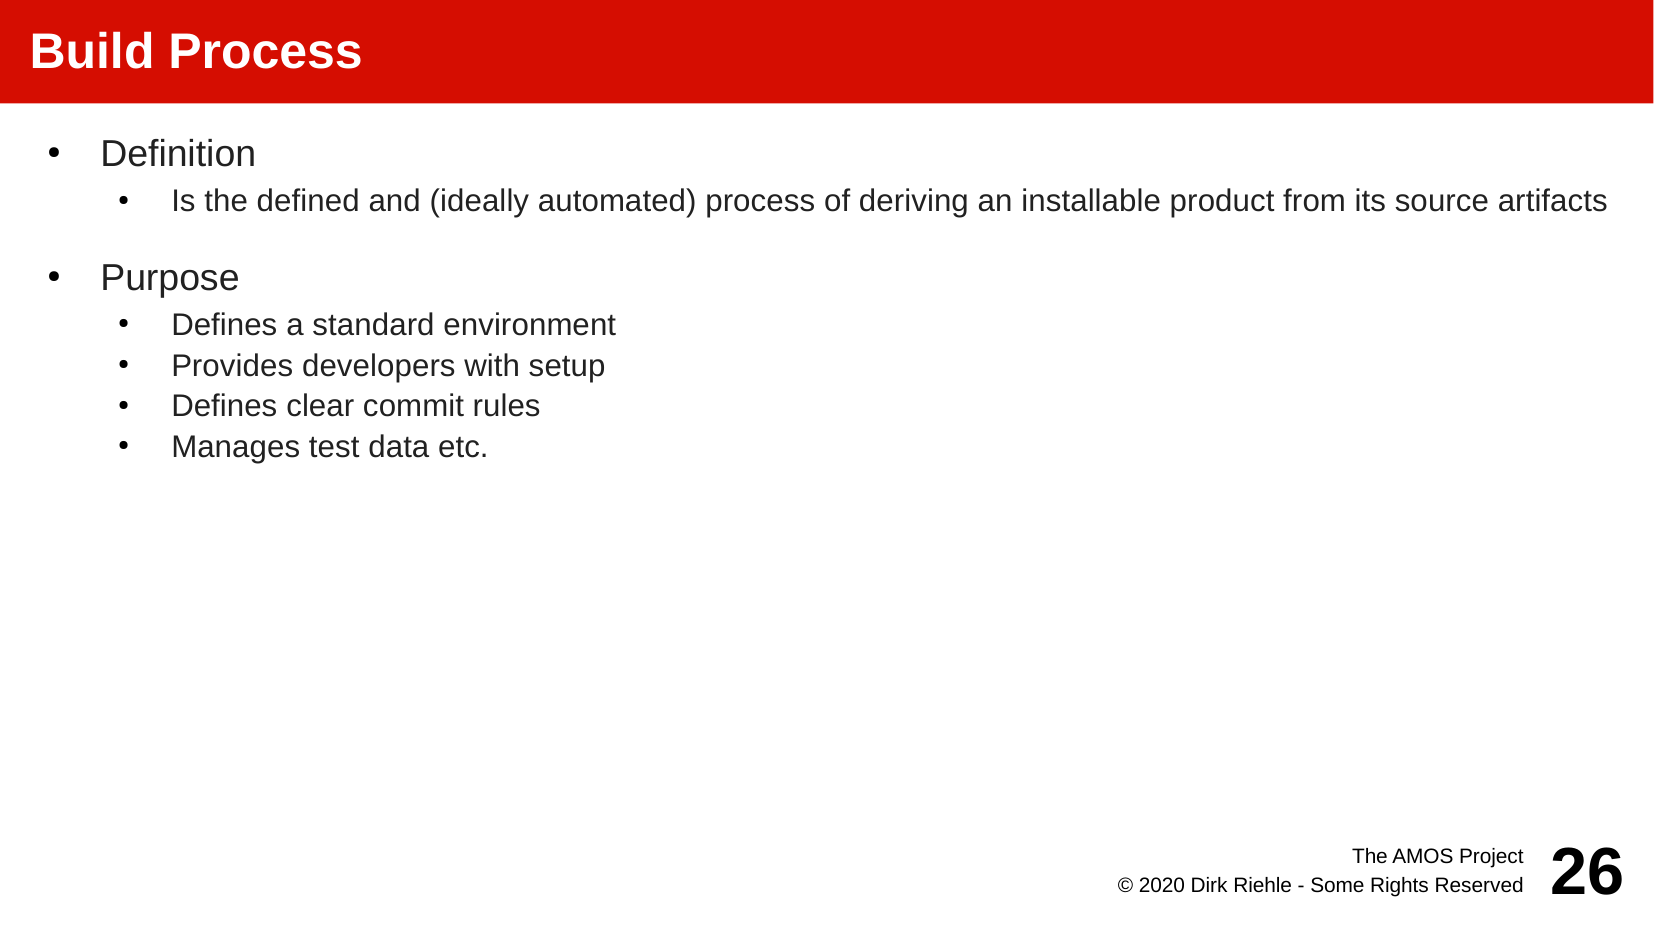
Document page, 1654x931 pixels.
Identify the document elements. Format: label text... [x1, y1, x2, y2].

list Definition Is the defined and (ideally automated) process of deriving an installable product from its source artifacts Purpose Defines a standard environment Provides developers with setup Defines clear commit rules Manages test data etc. [29, 132, 1625, 813]
title Build Process [0, 0, 1654, 104]
